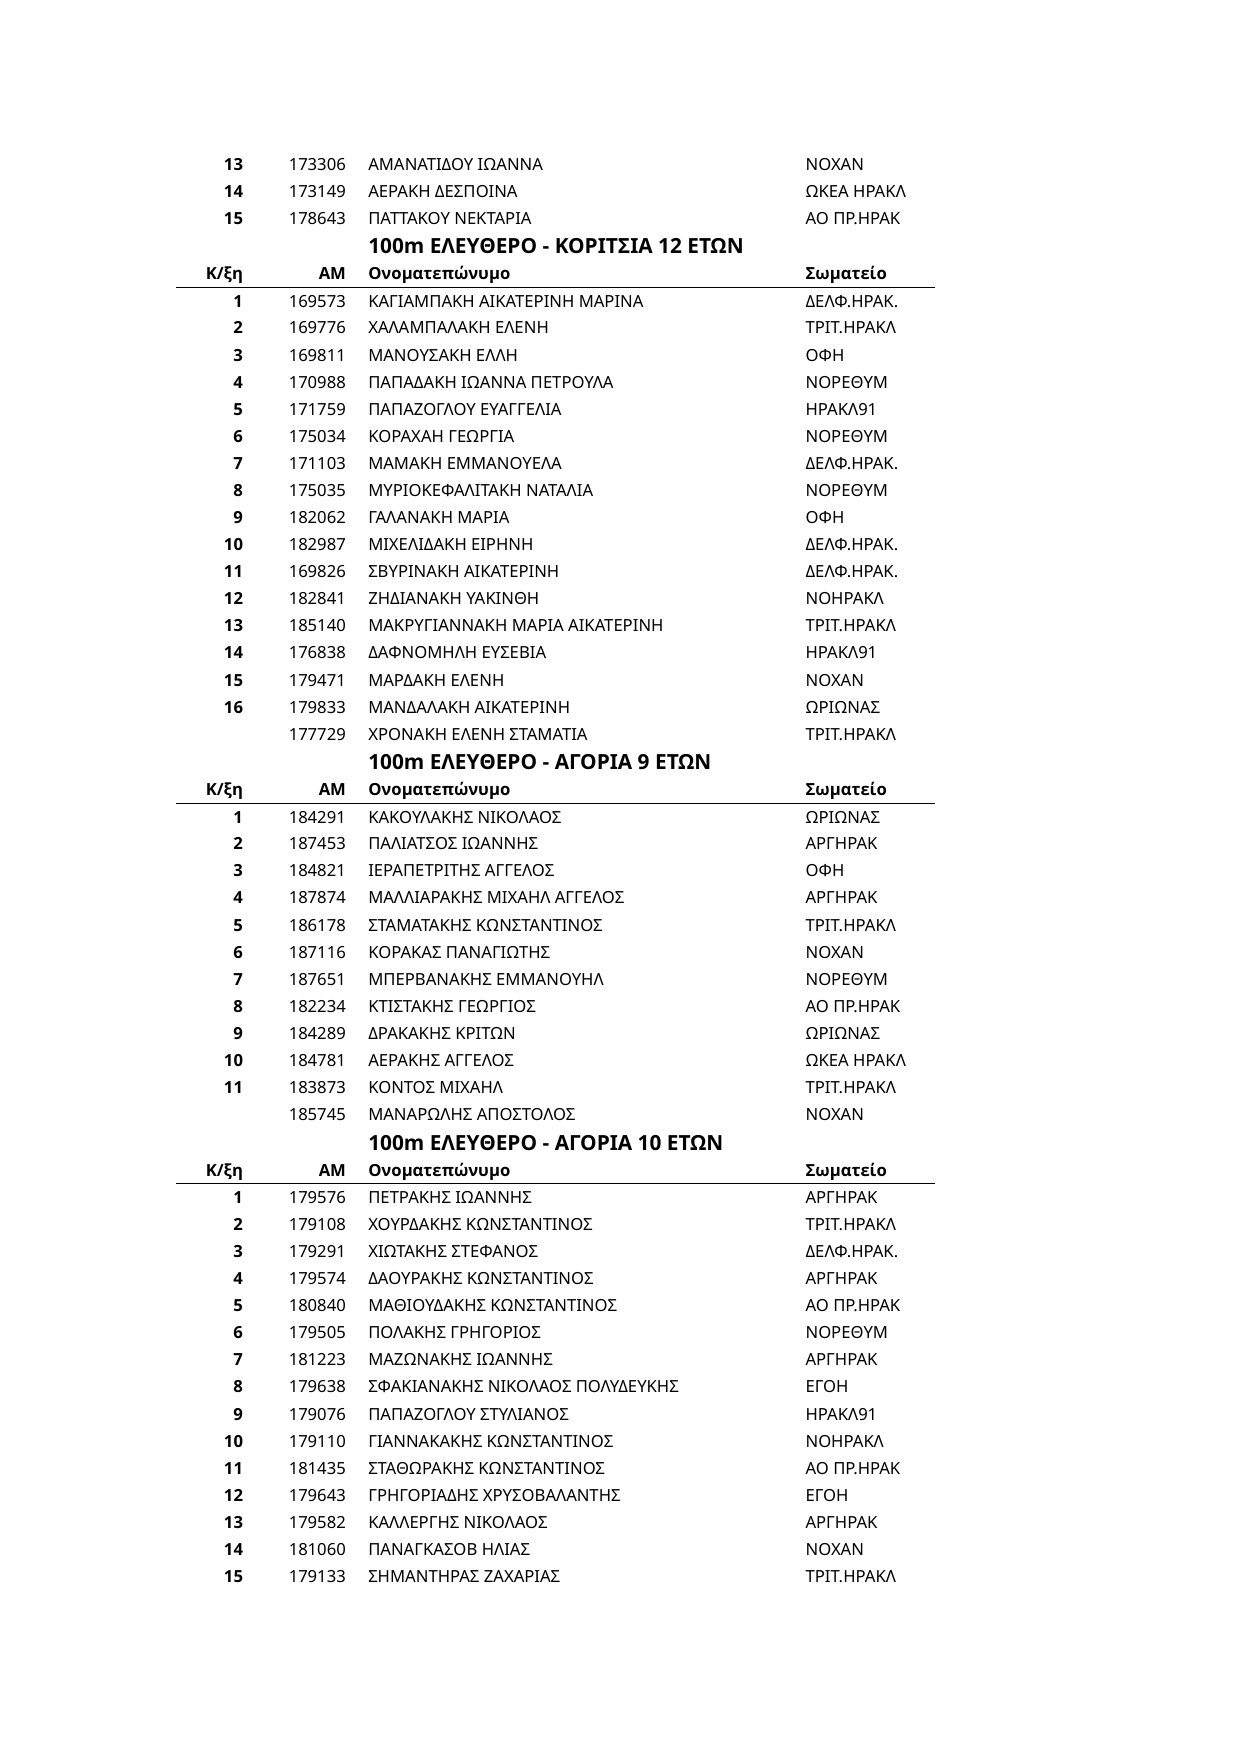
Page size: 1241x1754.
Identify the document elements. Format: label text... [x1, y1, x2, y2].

table_cell ΧΙΩΤΑΚΗΣ ΣΤΕΦΑΝΟΣ [357, 1238, 794, 1264]
table_cell 182987 [254, 531, 357, 558]
table_cell 179291 [254, 1238, 357, 1264]
table_cell ΔΕΛΦ.ΗΡΑΚ. [794, 1238, 934, 1264]
table_cell ΑΡΓΗΡΑΚ [794, 830, 934, 857]
table_cell ΜΑΖΩΝΑΚΗΣ ΙΩΑΝΝΗΣ [357, 1346, 794, 1373]
table_cell 11 [176, 1454, 254, 1481]
table_cell 182841 [254, 585, 357, 612]
table_cell 179471 [254, 666, 357, 693]
table_cell 179076 [254, 1400, 357, 1427]
table_cell 173306 [254, 150, 357, 177]
table_cell Κ/ξη [176, 776, 254, 803]
table_cell ΑΡΓΗΡΑΚ [794, 1508, 934, 1535]
table_cell 179576 [254, 1184, 357, 1210]
table_cell 184781 [254, 1046, 357, 1073]
table_cell ΔΕΛΦ.ΗΡΑΚ. [794, 531, 934, 558]
table_cell 182234 [254, 992, 357, 1019]
table_cell 13 [176, 150, 254, 177]
table_cell ΝΟΧΑΝ [794, 1101, 934, 1128]
table_cell ΩΚΕΑ ΗΡΑΚΛ [794, 177, 934, 204]
table_cell 184289 [254, 1019, 357, 1046]
table_cell ΑΜ [254, 776, 357, 803]
table_cell 171759 [254, 395, 357, 422]
table_cell ΜΑΝΔΑΛΑΚΗ ΑΙΚΑΤΕΡΙΝΗ [357, 693, 794, 720]
table_cell ΚΤΙΣΤΑΚΗΣ ΓΕΩΡΓΙΟΣ [357, 992, 794, 1019]
table_cell 5 [176, 911, 254, 938]
table_cell ΑΜΑΝΑΤΙΔΟΥ ΙΩΑΝΝΑ [357, 150, 794, 177]
table_cell 15 [176, 1563, 254, 1589]
table_cell 187874 [254, 884, 357, 911]
table_cell 11 [176, 558, 254, 585]
table_cell [254, 231, 357, 260]
table_cell ΝΟΧΑΝ [794, 150, 934, 177]
table_cell Κ/ξη [176, 1156, 254, 1183]
table_cell ΜΑΝΑΡΩΛΗΣ ΑΠΟΣΤΟΛΟΣ [357, 1101, 794, 1128]
table_cell 11 [176, 1074, 254, 1101]
table_cell ΠΑΛΙΑΤΣΟΣ ΙΩΑΝΝΗΣ [357, 830, 794, 857]
table_cell ΩΚΕΑ ΗΡΑΚΛ [794, 1046, 934, 1073]
table_cell ΜΑΝΟΥΣΑΚΗ ΕΛΛΗ [357, 341, 794, 368]
table_cell 8 [176, 1373, 254, 1400]
table_cell 6 [176, 938, 254, 965]
table_cell ΔΕΛΦ.ΗΡΑΚ. [794, 558, 934, 585]
table_cell 9 [176, 1400, 254, 1427]
table_cell 4 [176, 368, 254, 395]
table_cell 7 [176, 1346, 254, 1373]
table_cell 14 [176, 1535, 254, 1562]
table_cell 5 [176, 395, 254, 422]
table_cell ΕΓΟΗ [794, 1481, 934, 1508]
table_cell 169573 [254, 288, 357, 314]
table_cell 100m ΕΛΕΥΘΕΡΟ - ΑΓΟΡΙΑ 10 ΕΤΩΝ [357, 1128, 934, 1156]
table_cell ΔΑΦΝΟΜΗΛΗ ΕΥΣΕΒΙΑ [357, 639, 794, 666]
table_cell ΕΓΟΗ [794, 1373, 934, 1400]
table_cell [176, 720, 254, 747]
table_cell 179833 [254, 693, 357, 720]
table_cell [176, 747, 254, 776]
table_cell [254, 747, 357, 776]
table_cell 5 [176, 1292, 254, 1319]
table_cell ΜΙΧΕΛΙΔΑΚΗ ΕΙΡΗΝΗ [357, 531, 794, 558]
table_cell 10 [176, 1046, 254, 1073]
table_cell ΟΦΗ [794, 341, 934, 368]
table_cell Κ/ξη [176, 260, 254, 287]
table_cell 8 [176, 992, 254, 1019]
table_cell ΧΑΛΑΜΠΑΛΑΚΗ ΕΛΕΝΗ [357, 314, 794, 341]
table_cell ΟΦΗ [794, 504, 934, 531]
table_cell ΧΟΥΡΔΑΚΗΣ ΚΩΝΣΤΑΝΤΙΝΟΣ [357, 1210, 794, 1237]
table_cell 7 [176, 449, 254, 476]
table_cell 10 [176, 1427, 254, 1454]
table_cell 179574 [254, 1265, 357, 1292]
table_cell ΔΑΟΥΡΑΚΗΣ ΚΩΝΣΤΑΝΤΙΝΟΣ [357, 1265, 794, 1292]
table_cell 16 [176, 693, 254, 720]
table_cell ΠΑΠΑΔΑΚΗ ΙΩΑΝΝΑ ΠΕΤΡΟΥΛΑ [357, 368, 794, 395]
table_cell 2 [176, 1210, 254, 1237]
table_cell 12 [176, 1481, 254, 1508]
table_cell 185745 [254, 1101, 357, 1128]
table_cell Σωματείο [794, 1156, 934, 1183]
table_cell 176838 [254, 639, 357, 666]
table_cell ΔΡΑΚΑΚΗΣ ΚΡΙΤΩΝ [357, 1019, 794, 1046]
table_cell 1 [176, 1184, 254, 1210]
table_cell 169776 [254, 314, 357, 341]
table_cell 187651 [254, 965, 357, 992]
table_cell 179505 [254, 1319, 357, 1346]
table_cell ΑΜ [254, 260, 357, 287]
table_cell ΓΡΗΓΟΡΙΑΔΗΣ ΧΡΥΣΟΒΑΛΑΝΤΗΣ [357, 1481, 794, 1508]
table_cell 173149 [254, 177, 357, 204]
table_cell 180840 [254, 1292, 357, 1319]
table_cell ΠΑΝΑΓΚΑΣΟΒ ΗΛΙΑΣ [357, 1535, 794, 1562]
table_cell ΩΡΙΩΝΑΣ [794, 1019, 934, 1046]
table_cell ΠΑΠΑΖΟΓΛΟΥ ΕΥΑΓΓΕΛΙΑ [357, 395, 794, 422]
table_cell ΤΡΙΤ.ΗΡΑΚΛ [794, 314, 934, 341]
table_cell ΑΟ ΠΡ.ΗΡΑΚ [794, 992, 934, 1019]
table_cell 6 [176, 422, 254, 449]
table_cell ΝΟΧΑΝ [794, 666, 934, 693]
table_cell 6 [176, 1319, 254, 1346]
table_cell ΑΕΡΑΚΗΣ ΑΓΓΕΛΟΣ [357, 1046, 794, 1073]
table_cell 185140 [254, 612, 357, 639]
table_cell ΣΤΑΜΑΤΑΚΗΣ ΚΩΝΣΤΑΝΤΙΝΟΣ [357, 911, 794, 938]
table_cell [176, 231, 254, 260]
table_cell ΑΡΓΗΡΑΚ [794, 1184, 934, 1210]
table_cell 13 [176, 612, 254, 639]
table_cell ΗΡΑΚΛ91 [794, 639, 934, 666]
table_cell 14 [176, 639, 254, 666]
table_cell ΠΟΛΑΚΗΣ ΓΡΗΓΟΡΙΟΣ [357, 1319, 794, 1346]
table_cell ΔΕΛΦ.ΗΡΑΚ. [794, 449, 934, 476]
table_cell Ονοματεπώνυμο [357, 1156, 794, 1183]
table_cell ΑΟ ΠΡ.ΗΡΑΚ [794, 1292, 934, 1319]
table_cell ΤΡΙΤ.ΗΡΑΚΛ [794, 720, 934, 747]
table_cell ΝΟΡΕΘΥΜ [794, 368, 934, 395]
table_cell ΝΟΡΕΘΥΜ [794, 476, 934, 503]
table_cell ΟΦΗ [794, 857, 934, 884]
table_cell 1 [176, 288, 254, 314]
table_cell ΠΑΠΑΖΟΓΛΟΥ ΣΤΥΛΙΑΝΟΣ [357, 1400, 794, 1427]
table_cell ΤΡΙΤ.ΗΡΑΚΛ [794, 911, 934, 938]
table_cell ΑΟ ΠΡ.ΗΡΑΚ [794, 1454, 934, 1481]
table_cell [176, 1128, 254, 1156]
table_cell 2 [176, 830, 254, 857]
table_cell 100m ΕΛΕΥΘΕΡΟ - ΑΓΟΡΙΑ 9 ΕΤΩΝ [357, 747, 934, 776]
table_cell 187116 [254, 938, 357, 965]
table_cell 3 [176, 857, 254, 884]
table_cell 181060 [254, 1535, 357, 1562]
table_cell ΧΡΟΝΑΚΗ ΕΛΕΝΗ ΣΤΑΜΑΤΙΑ [357, 720, 794, 747]
table_cell ΝΟΧΑΝ [794, 938, 934, 965]
table_cell 179582 [254, 1508, 357, 1535]
table_cell ΤΡΙΤ.ΗΡΑΚΛ [794, 1210, 934, 1237]
table_cell Σωματείο [794, 260, 934, 287]
table_cell ΔΕΛΦ.ΗΡΑΚ. [794, 288, 934, 314]
table_cell Σωματείο [794, 776, 934, 803]
table_cell ΑΟ ΠΡ.ΗΡΑΚ [794, 204, 934, 231]
table_cell ΤΡΙΤ.ΗΡΑΚΛ [794, 1563, 934, 1589]
table_cell 3 [176, 341, 254, 368]
table_cell Ονοματεπώνυμο [357, 776, 794, 803]
table_cell 182062 [254, 504, 357, 531]
table_cell ΜΠΕΡΒΑΝΑΚΗΣ ΕΜΜΑΝΟΥΗΛ [357, 965, 794, 992]
table_cell ΠΕΤΡΑΚΗΣ ΙΩΑΝΝΗΣ [357, 1184, 794, 1210]
table_cell ΜΥΡΙΟΚΕΦΑΛΙΤΑΚΗ ΝΑΤΑΛΙΑ [357, 476, 794, 503]
table_cell 177729 [254, 720, 357, 747]
table_cell 178643 [254, 204, 357, 231]
table_cell ΑΡΓΗΡΑΚ [794, 1346, 934, 1373]
table_cell [254, 1128, 357, 1156]
table_cell ΝΟΡΕΘΥΜ [794, 422, 934, 449]
table_cell 4 [176, 884, 254, 911]
table_cell 171103 [254, 449, 357, 476]
table_cell 184821 [254, 857, 357, 884]
table_cell 12 [176, 585, 254, 612]
table_cell 179133 [254, 1563, 357, 1589]
table_cell 15 [176, 666, 254, 693]
table_cell ΤΡΙΤ.ΗΡΑΚΛ [794, 612, 934, 639]
table_cell ΑΡΓΗΡΑΚ [794, 1265, 934, 1292]
table_cell [176, 1101, 254, 1128]
table_cell ΣΤΑΘΩΡΑΚΗΣ ΚΩΝΣΤΑΝΤΙΝΟΣ [357, 1454, 794, 1481]
table_cell 187453 [254, 830, 357, 857]
table_cell ΝΟΧΑΝ [794, 1535, 934, 1562]
table_cell ΩΡΙΩΝΑΣ [794, 693, 934, 720]
table_cell ΝΟΗΡΑΚΛ [794, 585, 934, 612]
table_cell ΠΑΤΤΑΚΟΥ ΝΕΚΤΑΡΙΑ [357, 204, 794, 231]
table_cell ΣΗΜΑΝΤΗΡΑΣ ΖΑΧΑΡΙΑΣ [357, 1563, 794, 1589]
table_cell ΑΕΡΑΚΗ ΔΕΣΠΟΙΝΑ [357, 177, 794, 204]
table_cell 9 [176, 1019, 254, 1046]
table_cell ΗΡΑΚΛ91 [794, 395, 934, 422]
table_cell ΜΑΛΛΙΑΡΑΚΗΣ ΜΙΧΑΗΛ ΑΓΓΕΛΟΣ [357, 884, 794, 911]
table_cell ΤΡΙΤ.ΗΡΑΚΛ [794, 1074, 934, 1101]
table_cell ΚΟΡΑΚΑΣ ΠΑΝΑΓΙΩΤΗΣ [357, 938, 794, 965]
table_cell ΙΕΡΑΠΕΤΡΙΤΗΣ ΑΓΓΕΛΟΣ [357, 857, 794, 884]
table_cell 184291 [254, 804, 357, 830]
table_cell ΜΑΚΡΥΓΙΑΝΝΑΚΗ ΜΑΡΙΑ ΑΙΚΑΤΕΡΙΝΗ [357, 612, 794, 639]
table_cell 4 [176, 1265, 254, 1292]
table_cell 14 [176, 177, 254, 204]
table_cell 179110 [254, 1427, 357, 1454]
table_cell ΓΙΑΝΝΑΚΑΚΗΣ ΚΩΝΣΤΑΝΤΙΝΟΣ [357, 1427, 794, 1454]
table_cell ΣΦΑΚΙΑΝΑΚΗΣ ΝΙΚΟΛΑΟΣ ΠΟΛΥΔΕΥΚΗΣ [357, 1373, 794, 1400]
table_cell ΚΑΛΛΕΡΓΗΣ ΝΙΚΟΛΑΟΣ [357, 1508, 794, 1535]
table_cell 15 [176, 204, 254, 231]
table_cell ΓΑΛΑΝΑΚΗ ΜΑΡΙΑ [357, 504, 794, 531]
table_cell 3 [176, 1238, 254, 1264]
table_cell 2 [176, 314, 254, 341]
table_cell ΚΟΡΑΧΑΗ ΓΕΩΡΓΙΑ [357, 422, 794, 449]
table_cell 1 [176, 804, 254, 830]
table_cell 169811 [254, 341, 357, 368]
table_cell ΗΡΑΚΛ91 [794, 1400, 934, 1427]
table_cell ΖΗΔΙΑΝΑΚΗ ΥΑΚΙΝΘΗ [357, 585, 794, 612]
table_cell ΜΑΘΙΟΥΔΑΚΗΣ ΚΩΝΣΤΑΝΤΙΝΟΣ [357, 1292, 794, 1319]
table_cell 169826 [254, 558, 357, 585]
table_cell ΝΟΡΕΘΥΜ [794, 965, 934, 992]
table_cell 183873 [254, 1074, 357, 1101]
table_cell 175034 [254, 422, 357, 449]
table_cell ΝΟΗΡΑΚΛ [794, 1427, 934, 1454]
table_cell 9 [176, 504, 254, 531]
table_cell ΚΟΝΤΟΣ ΜΙΧΑΗΛ [357, 1074, 794, 1101]
table_cell 179643 [254, 1481, 357, 1508]
table_cell ΑΜ [254, 1156, 357, 1183]
table_cell 170988 [254, 368, 357, 395]
table_cell Ονοματεπώνυμο [357, 260, 794, 287]
table_cell 179108 [254, 1210, 357, 1237]
table_cell ΩΡΙΩΝΑΣ [794, 804, 934, 830]
table_cell ΜΑΡΔΑΚΗ ΕΛΕΝΗ [357, 666, 794, 693]
table_cell 186178 [254, 911, 357, 938]
table_cell 10 [176, 531, 254, 558]
table_cell ΚΑΚΟΥΛΑΚΗΣ ΝΙΚΟΛΑΟΣ [357, 804, 794, 830]
table_cell ΑΡΓΗΡΑΚ [794, 884, 934, 911]
table_cell ΝΟΡΕΘΥΜ [794, 1319, 934, 1346]
table_cell 179638 [254, 1373, 357, 1400]
table_cell ΚΑΓΙΑΜΠΑΚΗ ΑΙΚΑΤΕΡΙΝΗ ΜΑΡΙΝΑ [357, 288, 794, 314]
table_cell 175035 [254, 476, 357, 503]
table_cell 181435 [254, 1454, 357, 1481]
table_cell 8 [176, 476, 254, 503]
table_cell ΣΒΥΡΙΝΑΚΗ ΑΙΚΑΤΕΡΙΝΗ [357, 558, 794, 585]
table_cell ΜΑΜΑΚΗ ΕΜΜΑΝΟΥΕΛΑ [357, 449, 794, 476]
table_cell 13 [176, 1508, 254, 1535]
table_cell 181223 [254, 1346, 357, 1373]
table_cell 100m ΕΛΕΥΘΕΡΟ - ΚΟΡΙΤΣΙΑ 12 ΕΤΩΝ [357, 231, 934, 260]
table_cell 7 [176, 965, 254, 992]
